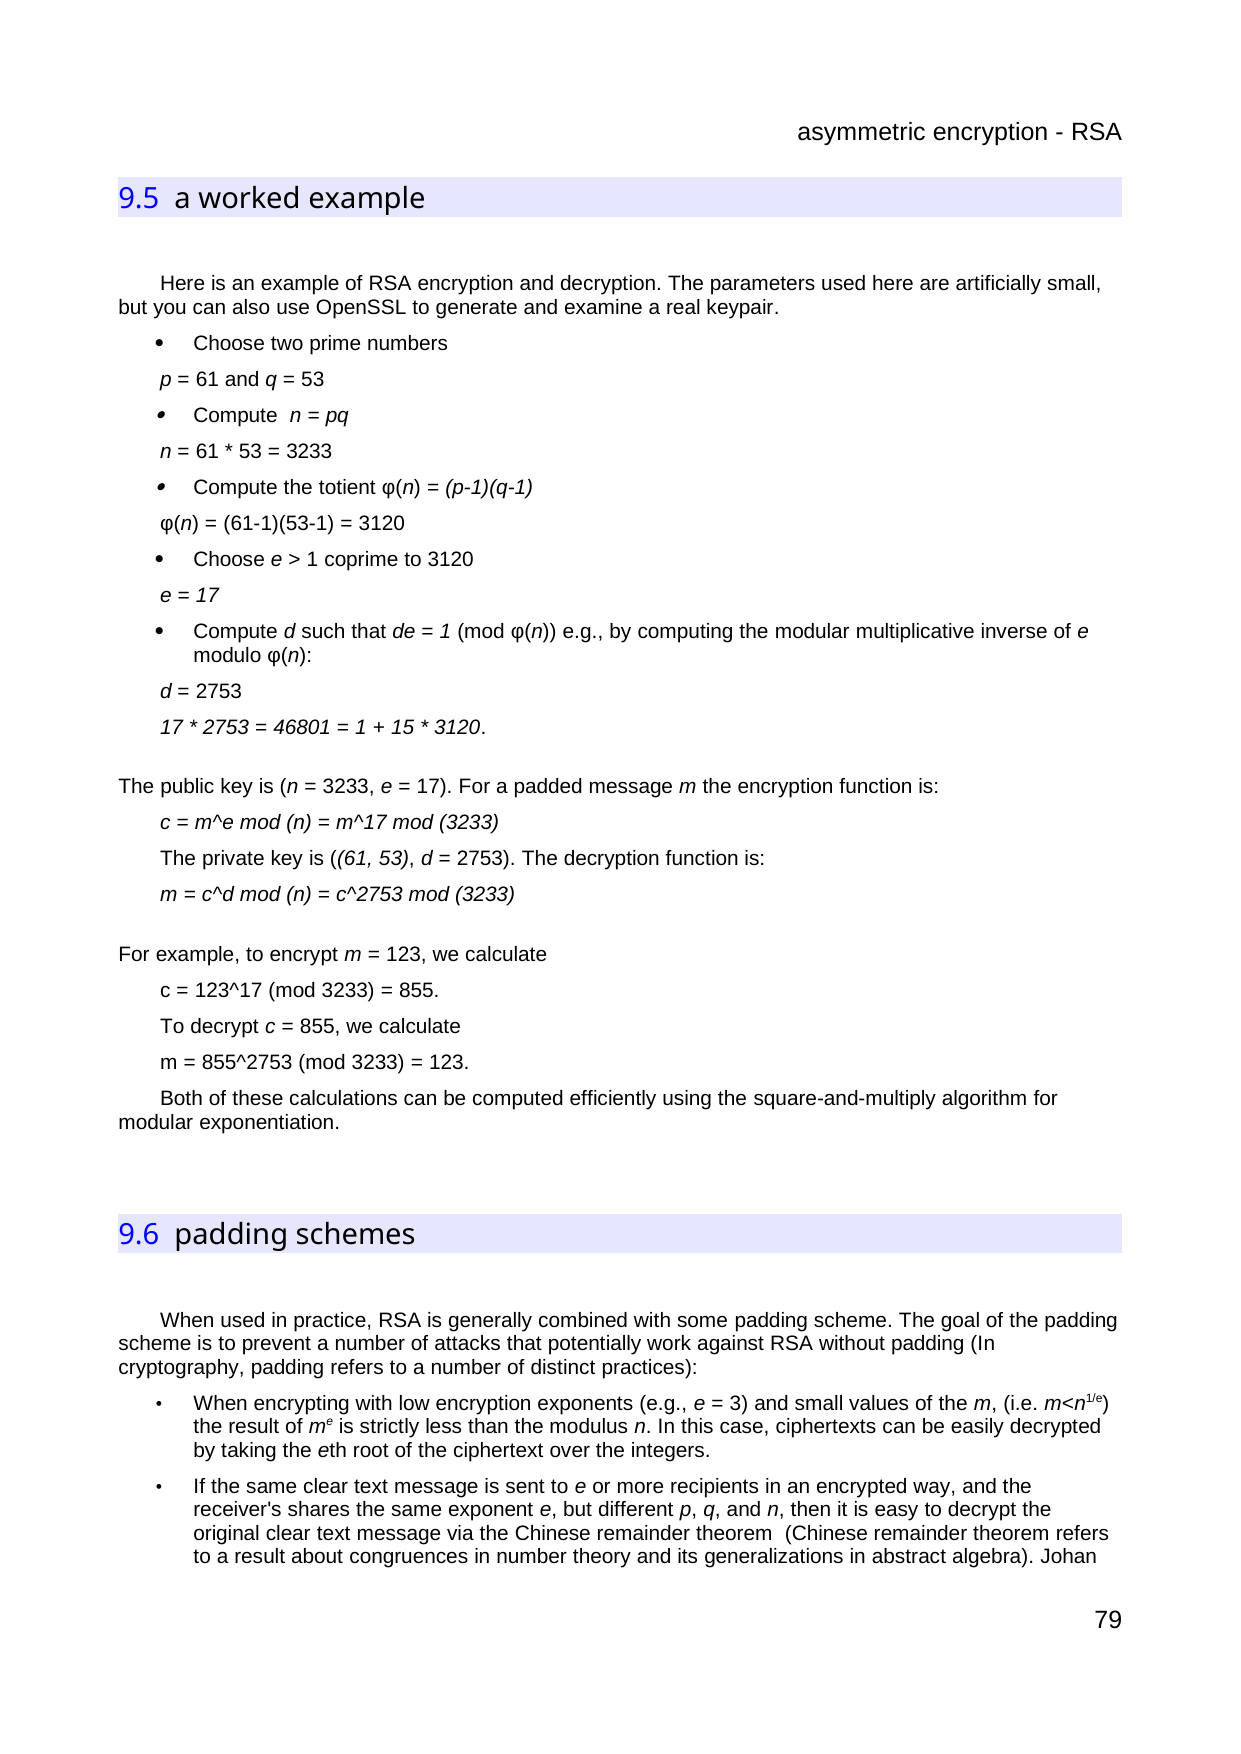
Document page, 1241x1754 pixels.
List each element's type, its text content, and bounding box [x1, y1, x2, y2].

text Here is an example of RSA encryption and decryption. The parameters used here are artificially small, but you can also use OpenSSL to generate and examine a real keypair. [118, 272, 1122, 319]
subtitle a worked example [118, 177, 1122, 217]
text 17 * 2753 = 46801 = 1 + 15 * 3120. [118, 715, 1122, 739]
text To decrypt c = 855, we calculate [118, 1014, 1122, 1038]
text p = 61 and q = 53 [118, 367, 1122, 391]
text m = c^d mod (n) = c^2753 mod (3233) [118, 883, 1122, 906]
list Compute n = pq [156, 403, 1122, 427]
text m = 855^2753 (mod 3233) = 123. [118, 1051, 1122, 1074]
list Compute d such that de = 1 (mod φ(n)) e.g., by computing the modular multiplicative inverse of e modulo φ(n): [156, 619, 1122, 667]
list Compute the totient φ(n) = (p-1)(q-1) [156, 475, 1122, 499]
text c = 123^17 (mod 3233) = 855. [118, 978, 1122, 1002]
text n = 61 * 53 = 3233 [118, 439, 1122, 463]
text The private key is ((61, 53), d = 2753). The decryption function is: [118, 847, 1122, 870]
text d = 2753 [118, 679, 1122, 703]
list When encrypting with low encryption exponents (e.g., e = 3) and small values of the m, (i.e. m<n1/e) the result of me is strictly less than the modulus n. In this case, ciphertexts can be easily decrypted by taking the eth root of the ciphertext over the integers. [156, 1391, 1122, 1462]
text For example, to encrypt m = 123, we calculate [118, 919, 1122, 966]
text The public key is (n = 3233, e = 17). For a padded message m the encryption function is: [118, 751, 1122, 798]
text φ(n) = (61-1)(53-1) = 3120 [118, 511, 1122, 535]
text e = 17 [118, 583, 1122, 607]
text When used in practice, RSA is generally combined with some padding scheme. The goal of the padding scheme is to prevent a number of attacks that potentially work against RSA without padding (In cryptography, padding refers to a number of distinct practices): [118, 1308, 1122, 1379]
list Choose two prime numbers [156, 331, 1122, 355]
list Choose e > 1 coprime to 3120 [156, 547, 1122, 571]
text c = m^e mod (n) = m^17 mod (3233) [118, 811, 1122, 834]
text Both of these calculations can be computed efficiently using the square-and-multiply algorithm for modular exponentiation. [118, 1087, 1122, 1134]
list If the same clear text message is sent to e or more recipients in an encrypted way, and the receiver's shares the same exponent e, but different p, q, and n, then it is easy to decrypt the original clear text message via the Chinese remainder theorem (Chinese remainder theorem refers to a result about congruences in number theory and its generalizations in abstract algebra). Johan [156, 1474, 1122, 1568]
subtitle padding schemes [118, 1214, 1122, 1253]
